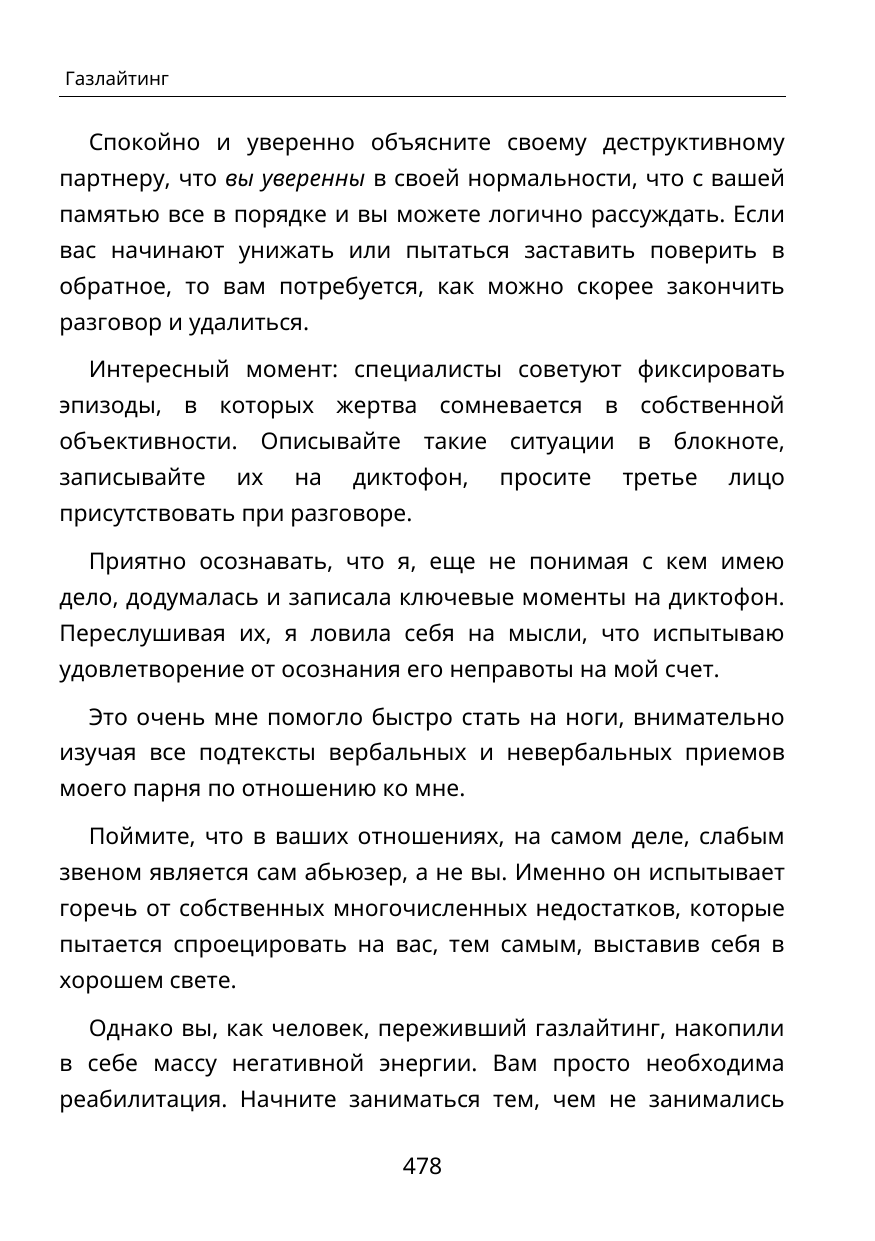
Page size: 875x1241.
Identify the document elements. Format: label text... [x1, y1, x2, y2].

text Приятно осознавать, что я, еще не понимая с кем имею дело, додумалась и записала ключевые моменты на диктофон. Переслушивая их, я ловила себя на мысли, что испытываю удовлетворение от осознания его неправоты на мой счет. [59, 545, 786, 684]
text Интересный момент: специалисты советуют фиксировать эпизоды, в которых жертва сомневается в собственной объективности. Описывайте такие ситуации в блокноте, записывайте их на диктофон, просите третье лицо присутствовать при разговоре. [59, 353, 786, 528]
text Однако вы, как человек, переживший газлайтинг, накопили в себе массу негативной энергии. Вам просто необходима реабилитация. Начните заниматься тем, чем не занимались [59, 1011, 786, 1114]
text Спокойно и уверенно объясните своему деструктивному партнеру, что вы уверенны в своей нормальности, что с вашей памятью все в порядке и вы можете логично рассуждать. Если вас начинают унижать или пытаться заставить поверить в обратное, то вам потребуется, как можно скорее закончить разговор и удалиться. [59, 126, 786, 337]
text Это очень мне помогло быстро стать на ноги, внимательно изучая все подтексты вербальных и невербальных приемов моего парня по отношению ко мне. [59, 700, 786, 803]
text Поймите, что в ваших отношениях, на самом деле, слабым звеном является сам абьюзер, а не вы. Именно он испытывает горечь от собственных многочисленных недостатков, которые пытается спроецировать на вас, тем самым, выставив себя в хорошем свете. [59, 820, 786, 995]
